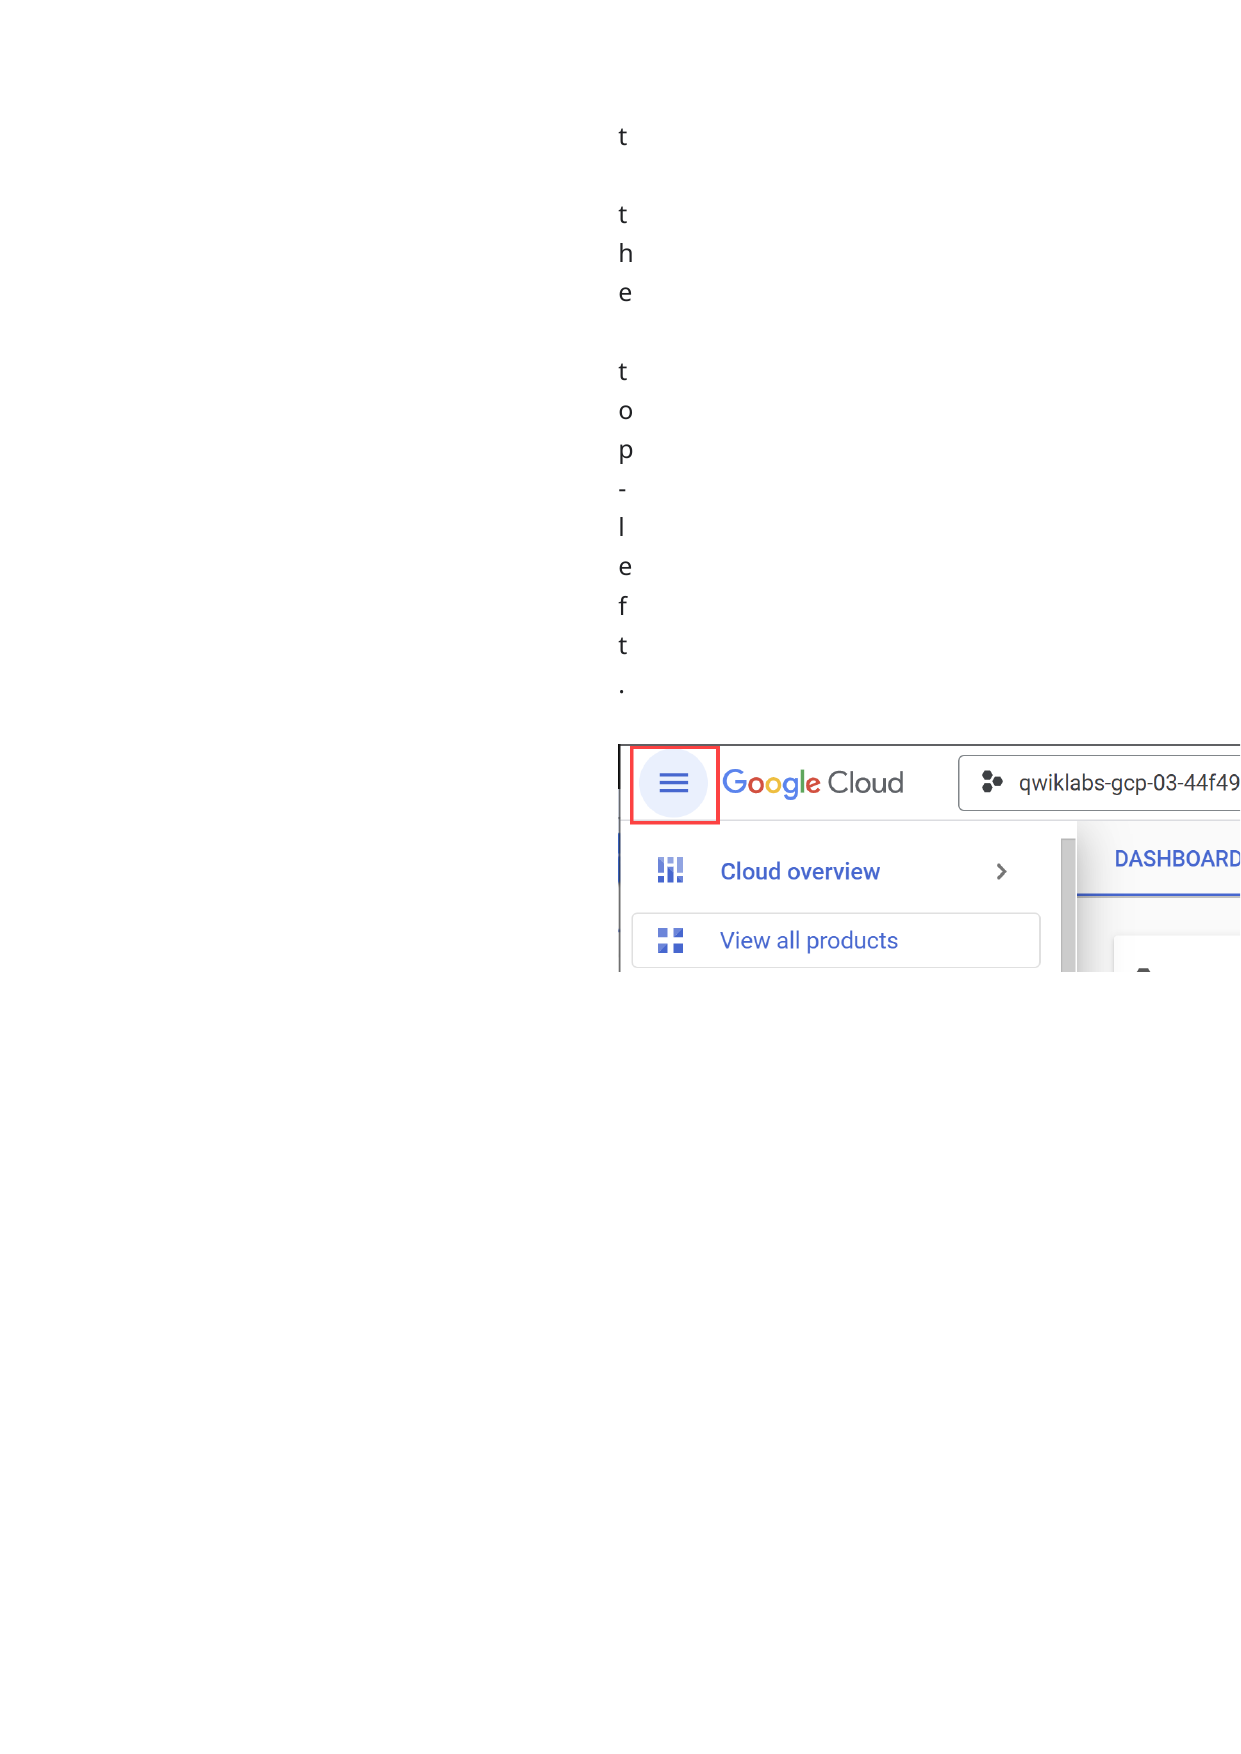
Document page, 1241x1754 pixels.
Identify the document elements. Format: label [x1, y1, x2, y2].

picture [618, 744, 1241, 972]
